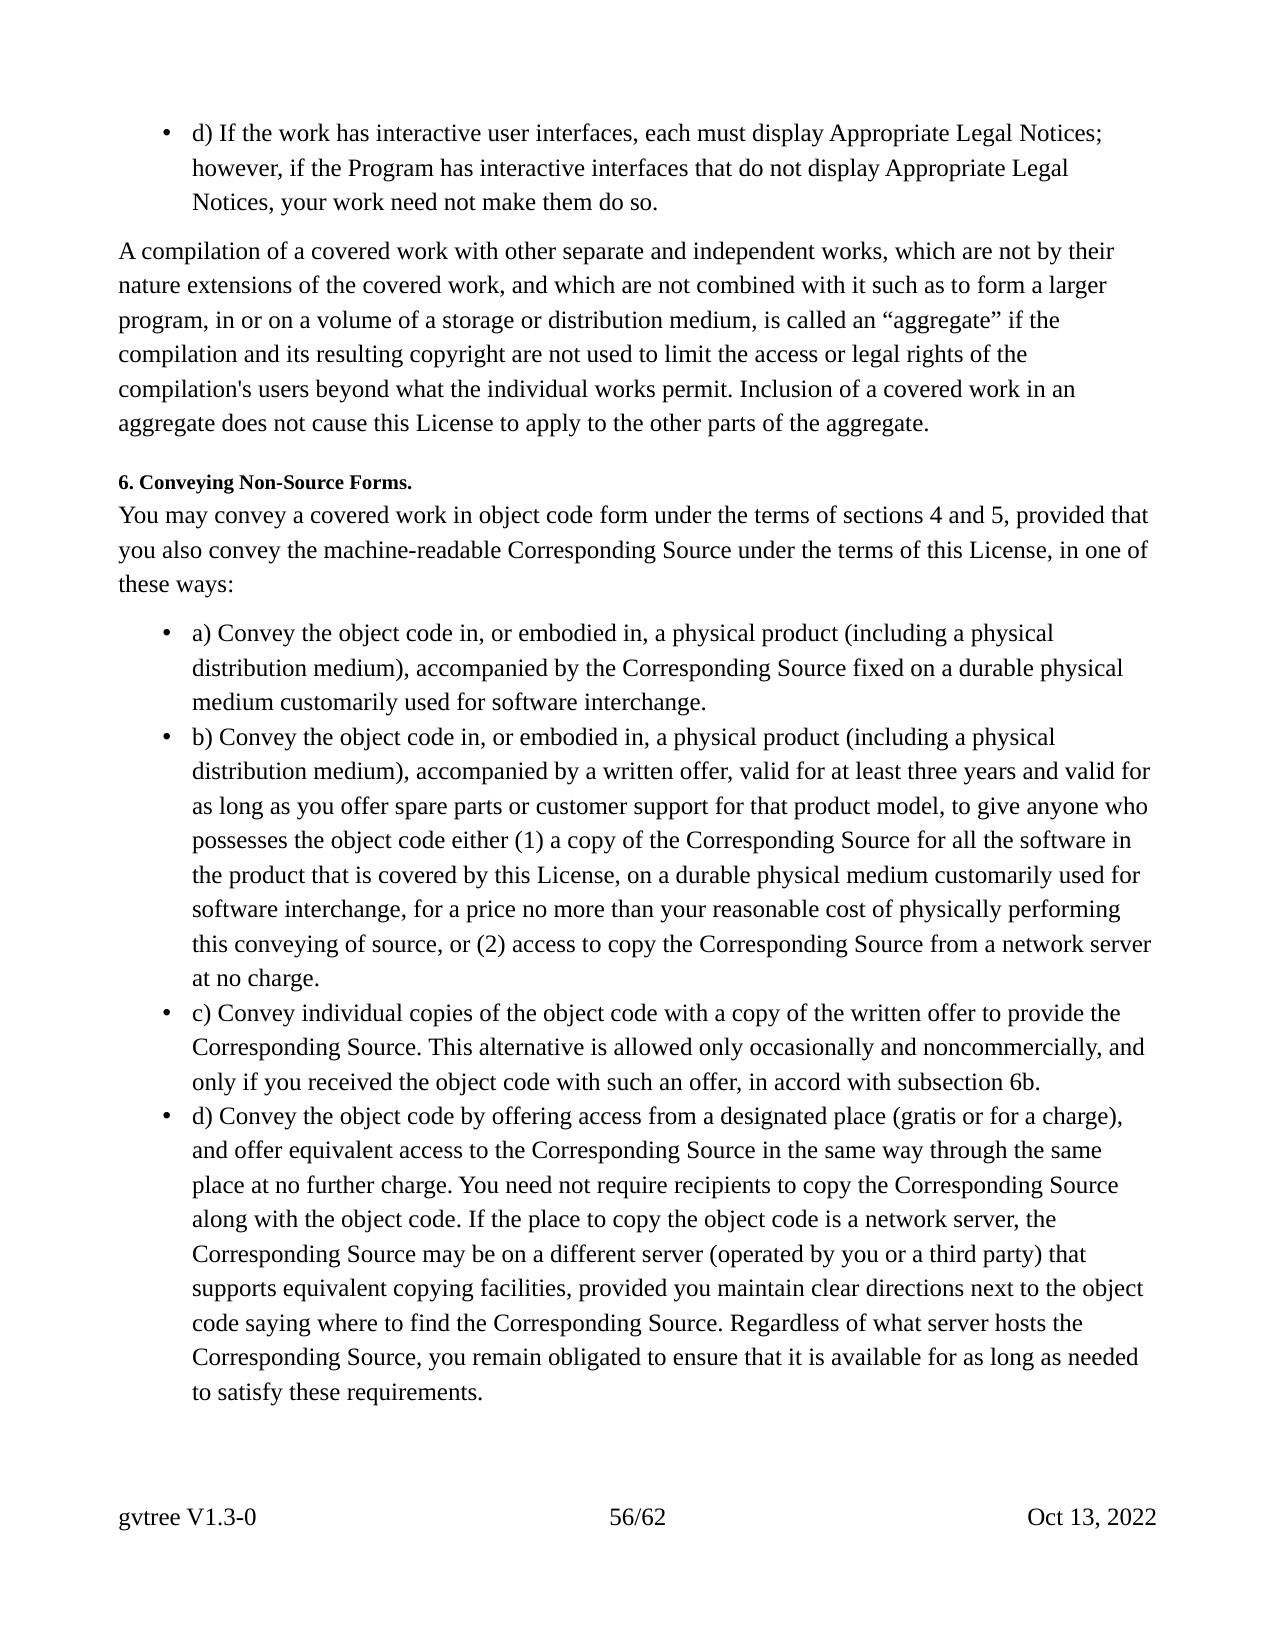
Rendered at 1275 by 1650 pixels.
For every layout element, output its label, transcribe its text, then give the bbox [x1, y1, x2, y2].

text You may convey a covered work in object code form under the terms of sections 4 and 5, provided that you also convey the machine-readable Corresponding Source under the terms of this License, in one of these ways: [118, 500, 1157, 598]
list d) Convey the object code by offering access from a designated place (gratis or for a charge), and offer equivalent access to the Corresponding Source in the same way through the same place at no further charge. You need not require recipients to copy the Corresponding Source along with the object code. If the place to copy the object code is a network server, the Corresponding Source may be on a different server (operated by you or a third party) that supports equivalent copying facilities, provided you maintain clear directions next to the object code saying where to find the Corresponding Source. Regardless of what server hosts the Corresponding Source, you remain obligated to ensure that it is available for as long as needed to satisfy these requirements. [162, 1101, 1157, 1406]
list a) Convey the object code in, or embodied in, a physical product (including a physical distribution medium), accompanied by the Corresponding Source fixed on a durable physical medium customarily used for software interchange. [162, 618, 1157, 716]
subtitle 6. Conveying Non-Source Forms. [118, 470, 1157, 494]
list c) Convey individual copies of the object code with a copy of the written offer to provide the Corresponding Source. This alternative is allowed only occasionally and noncommercially, and only if you received the object code with such an offer, in accord with subsection 6b. [162, 998, 1157, 1095]
text A compilation of a covered work with other separate and independent works, which are not by their nature extensions of the covered work, and which are not combined with it such as to form a larger program, in or on a volume of a storage or distribution medium, is called an “aggregate” if the compilation and its resulting copyright are not used to limit the access or legal rights of the compilation's users beyond what the individual works permit. Inclusion of a covered work in an aggregate does not cause this License to apply to the other parts of the aggregate. [118, 236, 1157, 437]
list b) Convey the object code in, or embodied in, a physical product (including a physical distribution medium), accompanied by a written offer, valid for at least three years and valid for as long as you offer spare parts or customer support for that product model, to give anyone who possesses the object code either (1) a copy of the Corresponding Source for all the software in the product that is covered by this License, on a durable physical medium customarily used for software interchange, for a price no more than your reasonable cost of physically performing this conveying of source, or (2) access to copy the Corresponding Source from a network server at no charge. [162, 722, 1157, 992]
list d) If the work has interactive user interfaces, each must display Appropriate Legal Notices; however, if the Program has interactive interfaces that do not display Appropriate Legal Notices, your work need not make them do so. [162, 118, 1157, 216]
